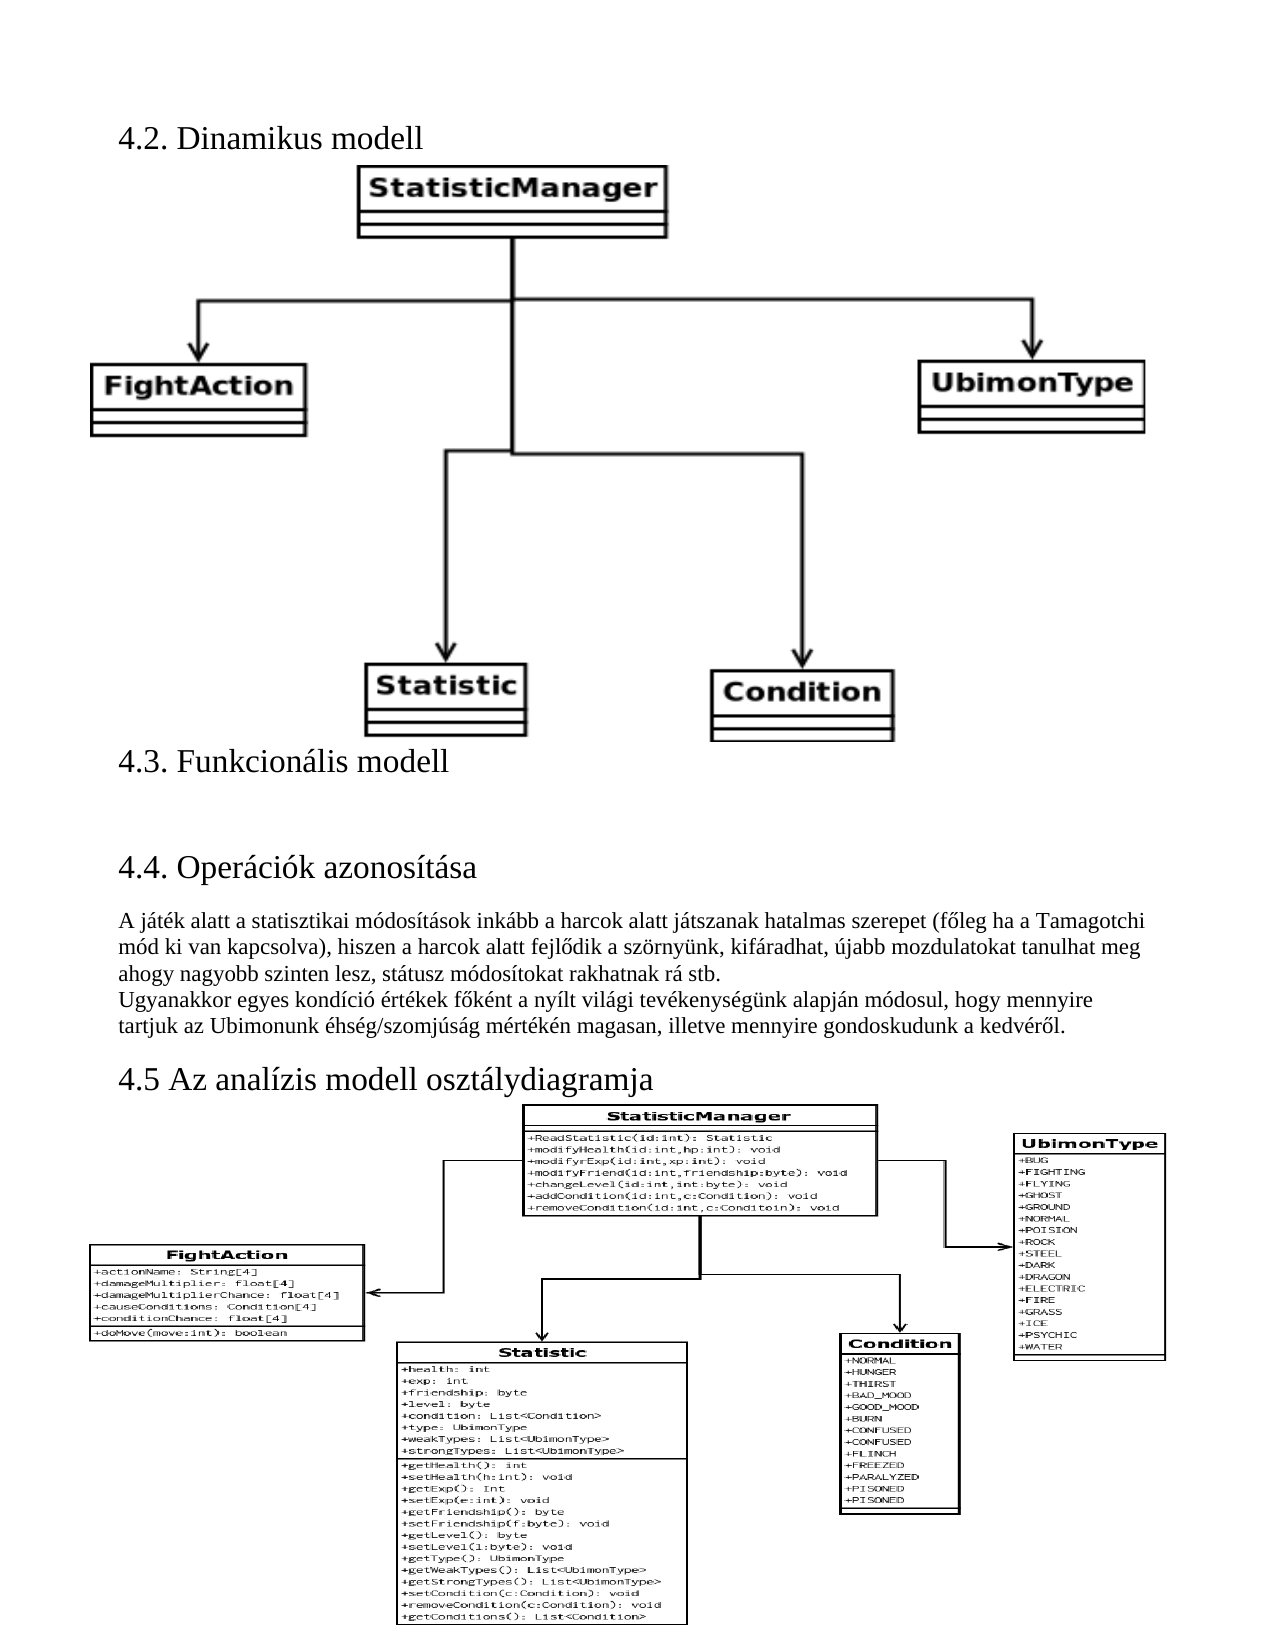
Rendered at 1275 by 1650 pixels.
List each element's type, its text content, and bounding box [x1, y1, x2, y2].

text 4.4. Operációk azonosítása [118, 848, 1157, 886]
text 4.5 Az analízis modell osztálydiagramja [118, 1059, 1157, 1098]
picture [90, 165, 1146, 742]
picture [89, 1104, 1167, 1625]
text 4.3. Funkcionális modell [118, 742, 1157, 780]
text A játék alatt a statisztikai módosítások inkább a harcok alatt játszanak hatalmas szerepet (főleg ha a Tamagotchi mód ki van kapcsolva), hiszen a harcok alatt fejlődik a szörnyünk, kifáradhat, újabb mozdulatokat tanulhat meg ahogy nagyobb szinten lesz, státusz módosítokat rakhatnak rá stb. Ugyanakkor egyes kondíció értékek főként a nyílt világi tevékenységünk alapján módosul, hogy mennyire tartjuk az Ubimonunk éhség/szomjúság mértékén magasan, illetve mennyire gondoskudunk a kedvéről. [118, 907, 1157, 1039]
text 4.2. Dinamikus modell [118, 118, 1157, 156]
